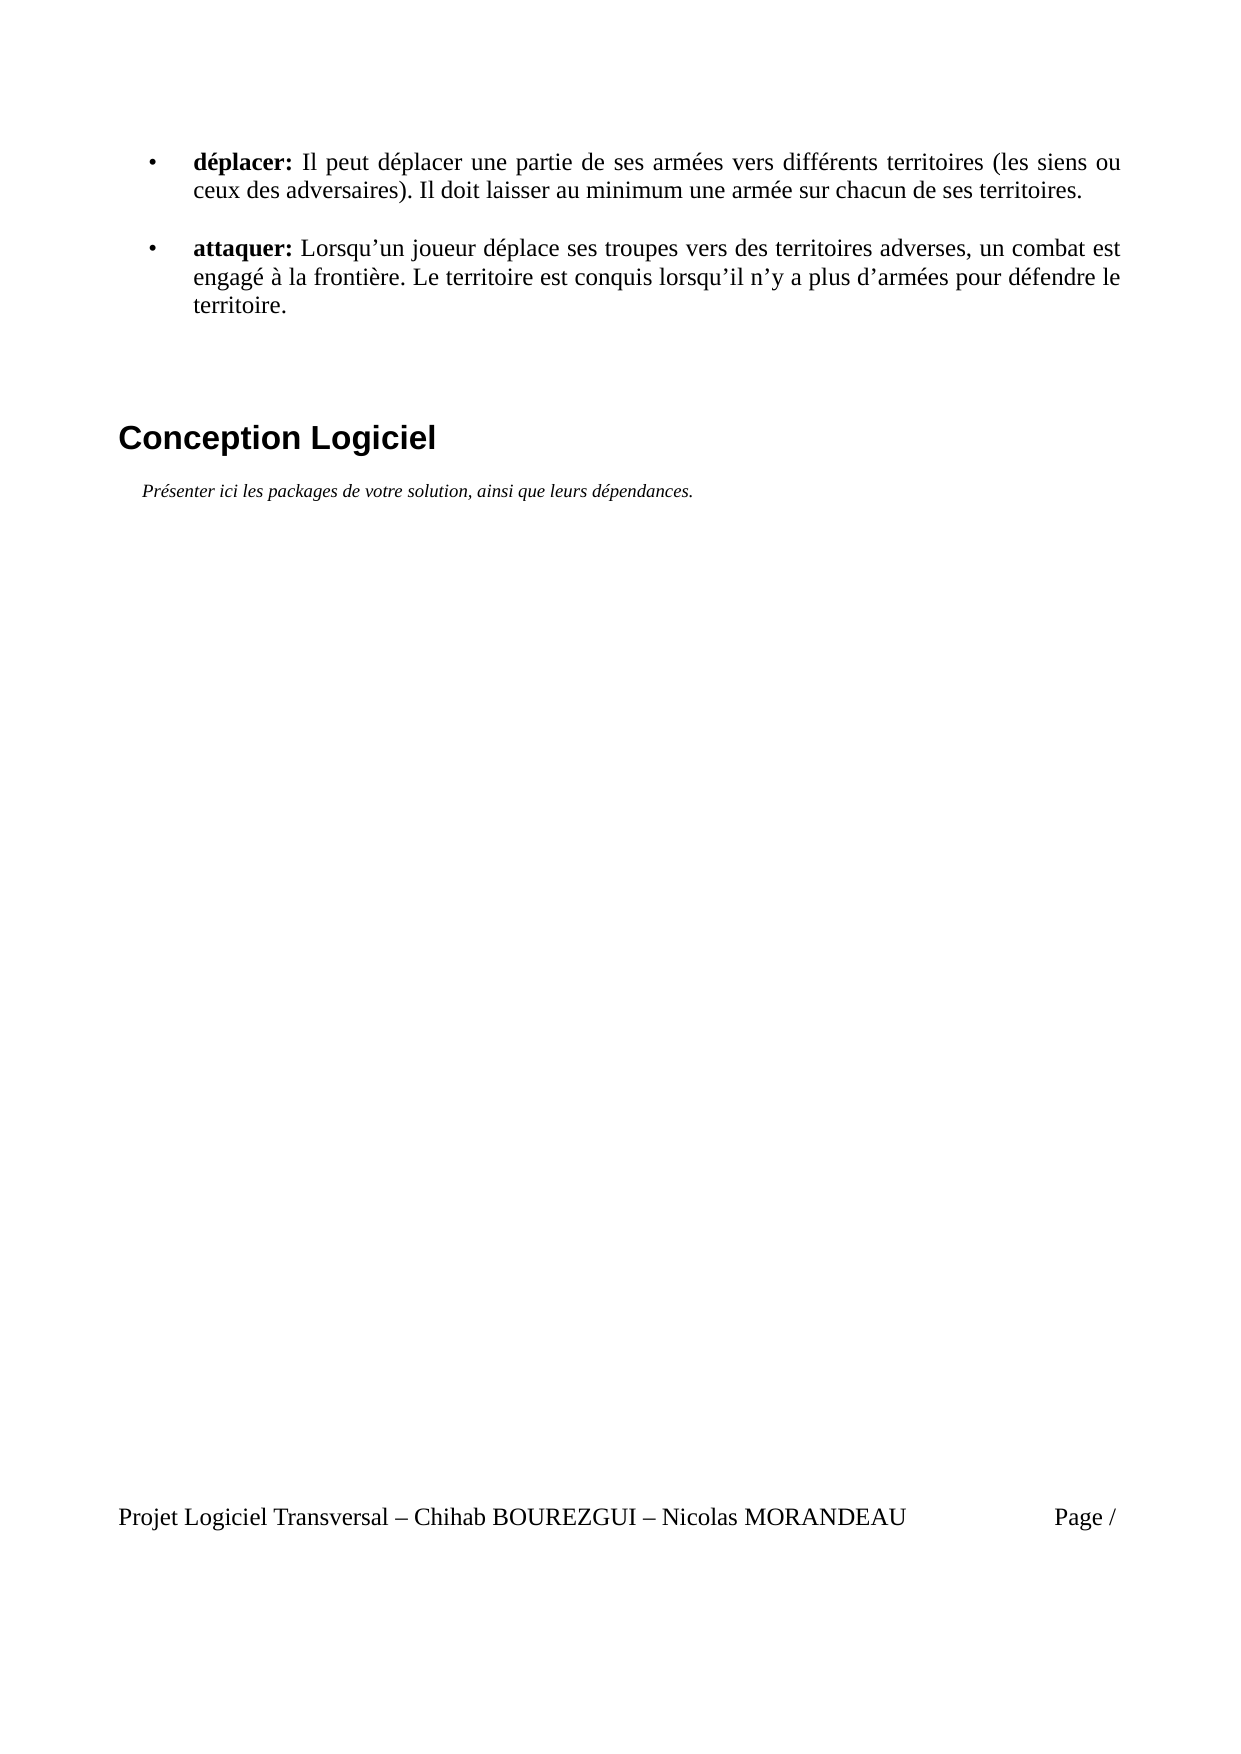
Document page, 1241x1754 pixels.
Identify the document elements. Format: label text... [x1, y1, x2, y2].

text Conception Logiciel [118, 418, 1122, 457]
list attaquer: Lorsqu’un joueur déplace ses troupes vers des territoires adverses, un combat est engagé à la frontière. Le territoire est conquis lorsqu’il n’y a plus d’armées pour défendre le territoire. [148, 233, 1122, 319]
list déplacer: Il peut déplacer une partie de ses armées vers différents territoires (les siens ou ceux des adversaires). Il doit laisser au minimum une armée sur chacun de ses territoires. [148, 147, 1122, 204]
text Présenter ici les packages de votre solution, ainsi que leurs dépendances. [142, 480, 1122, 502]
